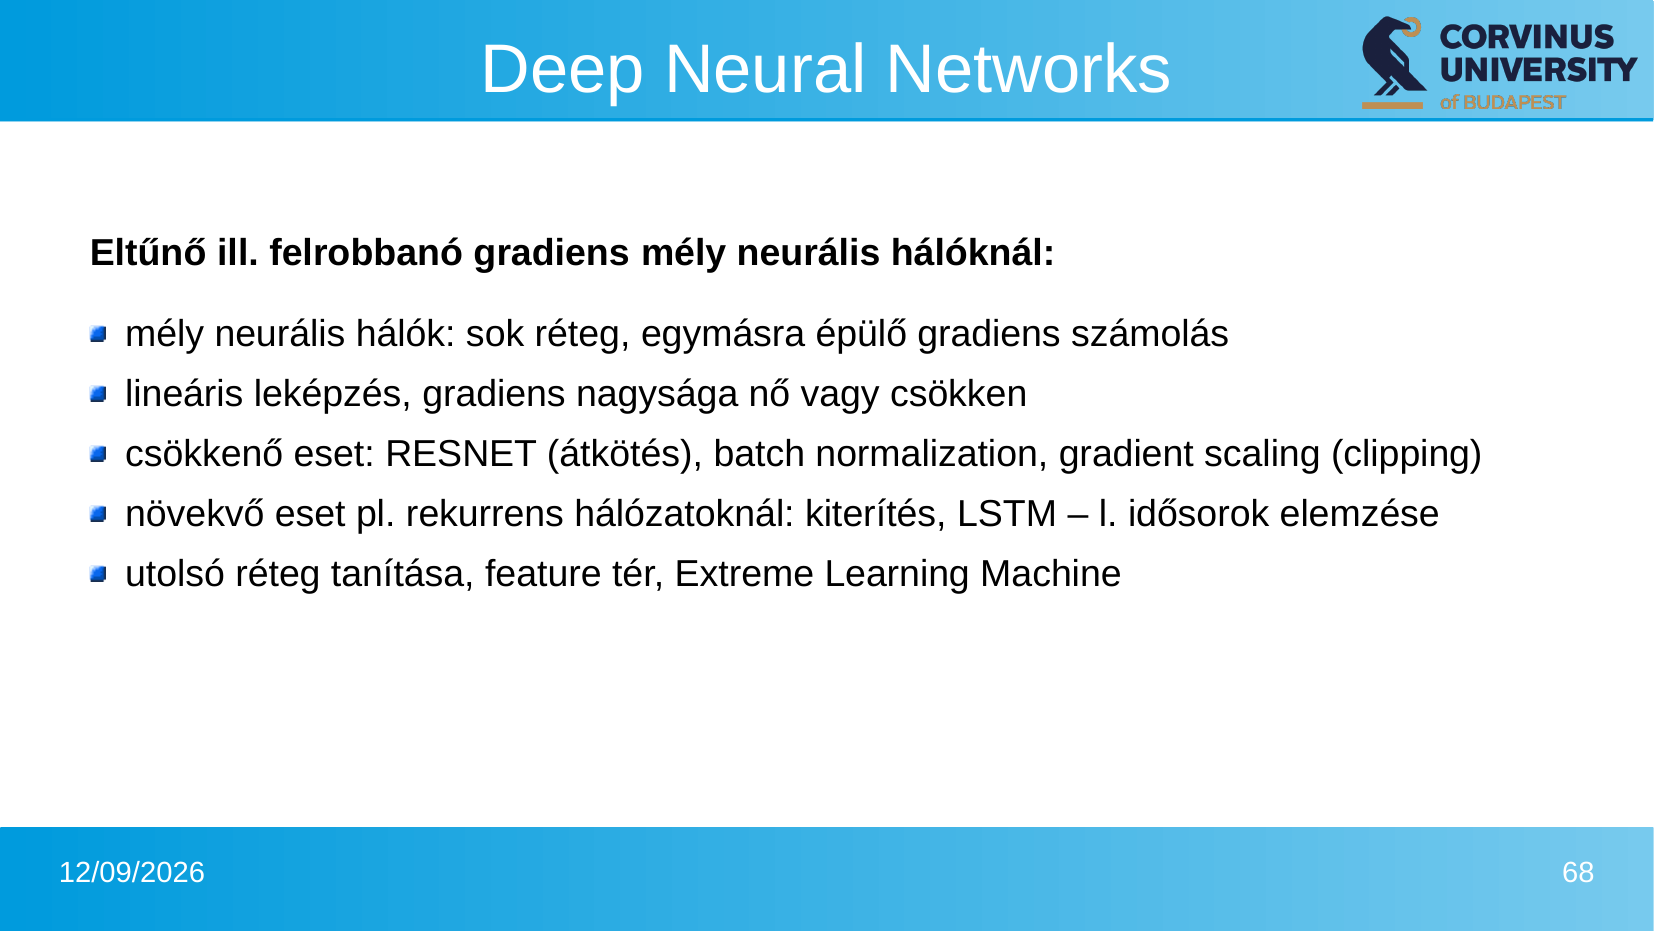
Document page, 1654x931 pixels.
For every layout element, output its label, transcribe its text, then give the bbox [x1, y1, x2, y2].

text_box Eltűnő ill. felrobbanó gradiens mély neurális hálóknál: mély neurális hálók: sok réteg, egymásra épülő gradiens számolás lineáris leképzés, gradiens nagysága nő vagy csökken csökkenő eset: RESNET (átkötés), batch normalization, gradient scaling (clipping) növekvő eset pl. rekurrens hálózatoknál: kiterítés, LSTM – l. idősorok elemzése utolsó réteg tanítása, feature tér, Extreme Learning Machine [75, 223, 1554, 638]
picture [1362, 16, 1638, 109]
title Deep Neural Networks [59, 29, 1362, 108]
chart [408, 487, 421, 534]
